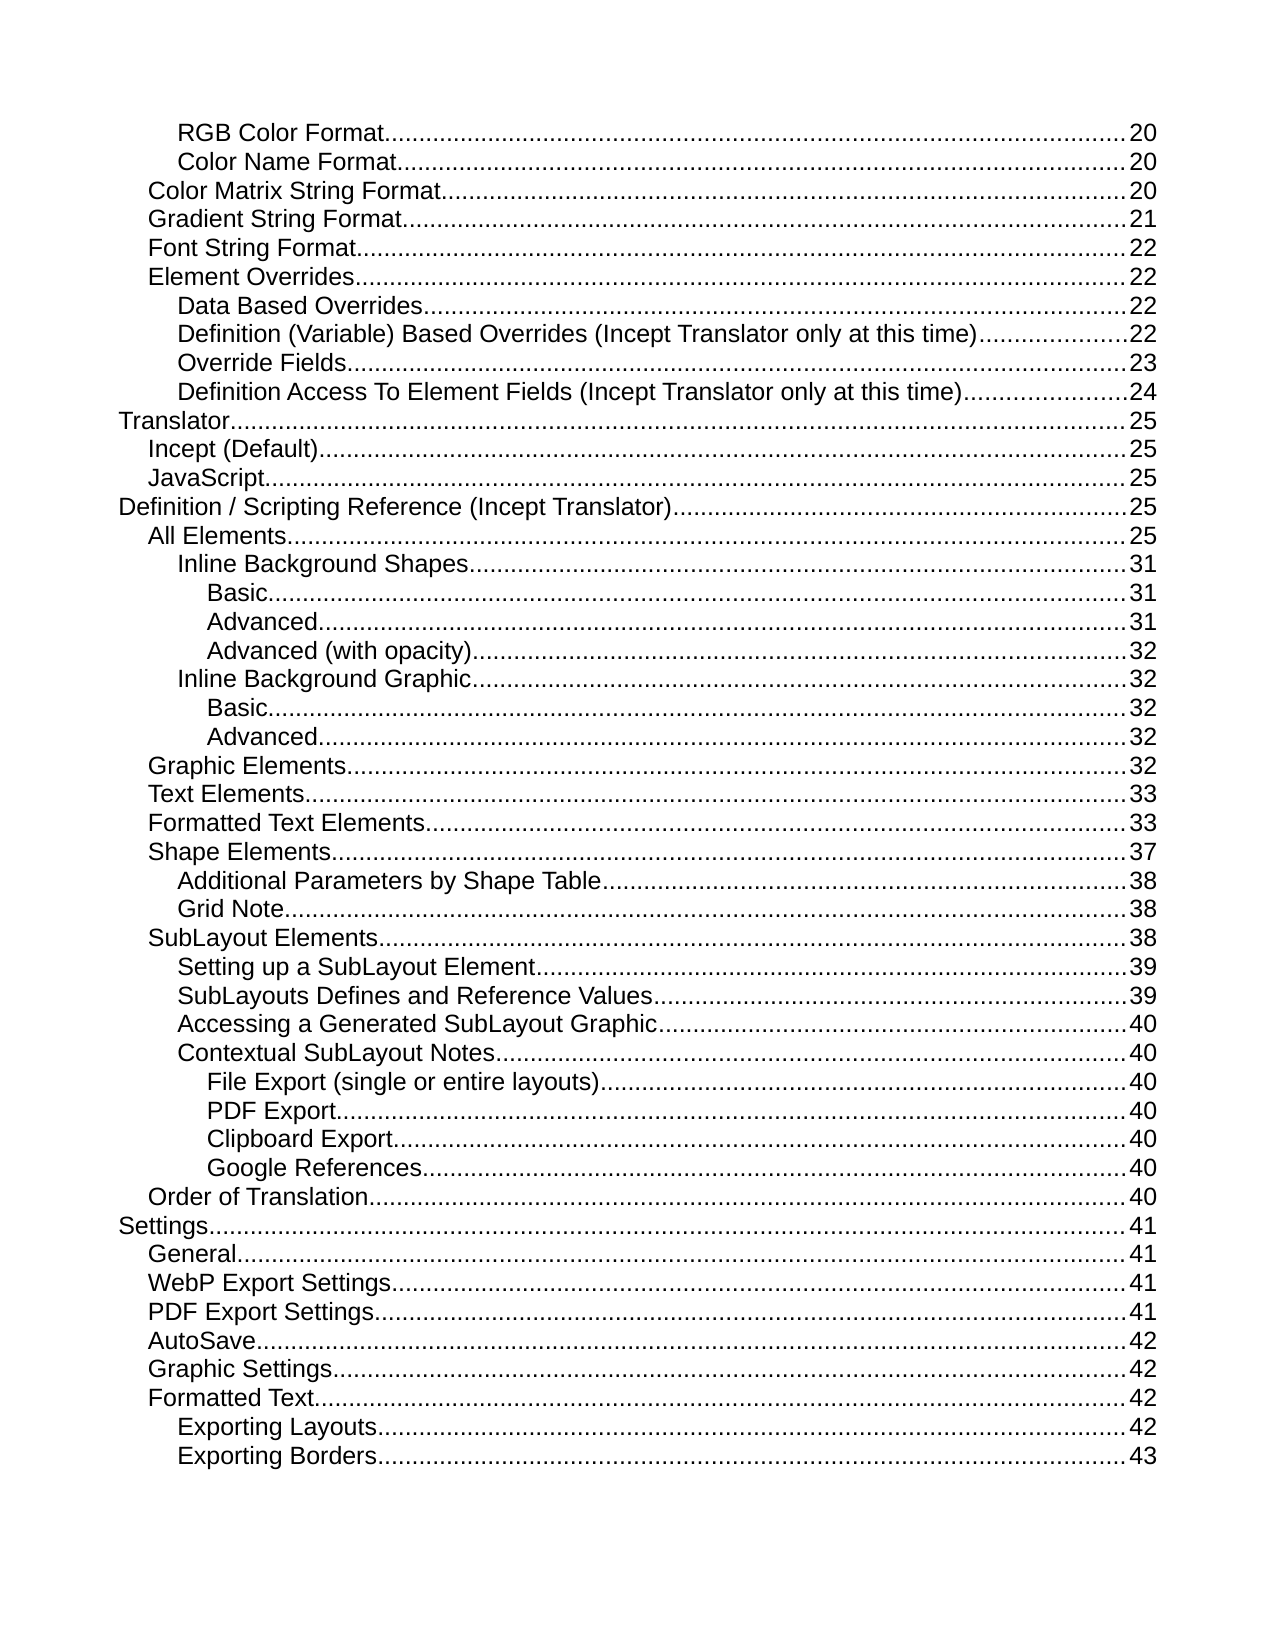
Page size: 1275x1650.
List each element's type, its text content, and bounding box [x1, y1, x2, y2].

text Advanced (with opacity) 32 [207, 636, 1157, 664]
text Translator 25 [118, 406, 1157, 434]
text Shape Elements 37 [148, 837, 1157, 866]
text SubLayout Elements 38 [148, 923, 1157, 952]
text Definition (Variable) Based Overrides (Incept Translator only at this time) 22 [177, 319, 1157, 348]
text Definition / Scripting Reference (Incept Translator) 25 [118, 492, 1157, 521]
text Gradient String Format 21 [148, 204, 1157, 233]
text Color Name Format 20 [177, 147, 1157, 176]
text Basic 31 [207, 578, 1157, 607]
text General 41 [148, 1239, 1157, 1268]
text File Export (single or entire layouts) 40 [207, 1067, 1157, 1096]
text Exporting Layouts 42 [177, 1412, 1157, 1441]
text Contextual SubLayout Notes 40 [177, 1038, 1157, 1067]
text Override Fields 23 [177, 348, 1157, 377]
text JavaScript 25 [148, 463, 1157, 492]
text Formatted Text Elements 33 [148, 808, 1157, 837]
text Data Based Overrides 22 [177, 291, 1157, 319]
text All Elements 25 [148, 521, 1157, 549]
text Grid Note 38 [177, 894, 1157, 923]
text Basic 32 [207, 693, 1157, 722]
text Text Elements 33 [148, 779, 1157, 808]
text Graphic Elements 32 [148, 751, 1157, 779]
text RGB Color Format 20 [177, 118, 1157, 147]
text Formatted Text 42 [148, 1383, 1157, 1412]
text Incept (Default) 25 [148, 434, 1157, 463]
text Google References 40 [207, 1153, 1157, 1182]
text Clipboard Export 40 [207, 1124, 1157, 1153]
text Color Matrix String Format 20 [148, 176, 1157, 204]
text Order of Translation 40 [148, 1182, 1157, 1211]
text Graphic Settings 42 [148, 1354, 1157, 1383]
text Inline Background Shapes 31 [177, 549, 1157, 578]
text PDF Export Settings 41 [148, 1297, 1157, 1326]
text PDF Export 40 [207, 1096, 1157, 1124]
text Advanced 32 [207, 722, 1157, 751]
text Inline Background Graphic 32 [177, 664, 1157, 693]
text Definition Access To Element Fields (Incept Translator only at this time) 24 [177, 377, 1157, 406]
text Font String Format 22 [148, 233, 1157, 262]
text Element Overrides 22 [148, 262, 1157, 291]
text Exporting Borders 43 [177, 1441, 1157, 1469]
text Setting up a SubLayout Element 39 [177, 952, 1157, 981]
text Advanced 31 [207, 607, 1157, 636]
text SubLayouts Defines and Reference Values 39 [177, 981, 1157, 1009]
text Additional Parameters by Shape Table 38 [177, 866, 1157, 894]
text WebP Export Settings 41 [148, 1268, 1157, 1297]
text Accessing a Generated SubLayout Graphic 40 [177, 1009, 1157, 1038]
text AutoSave 42 [148, 1326, 1157, 1354]
text Settings 41 [118, 1211, 1157, 1239]
